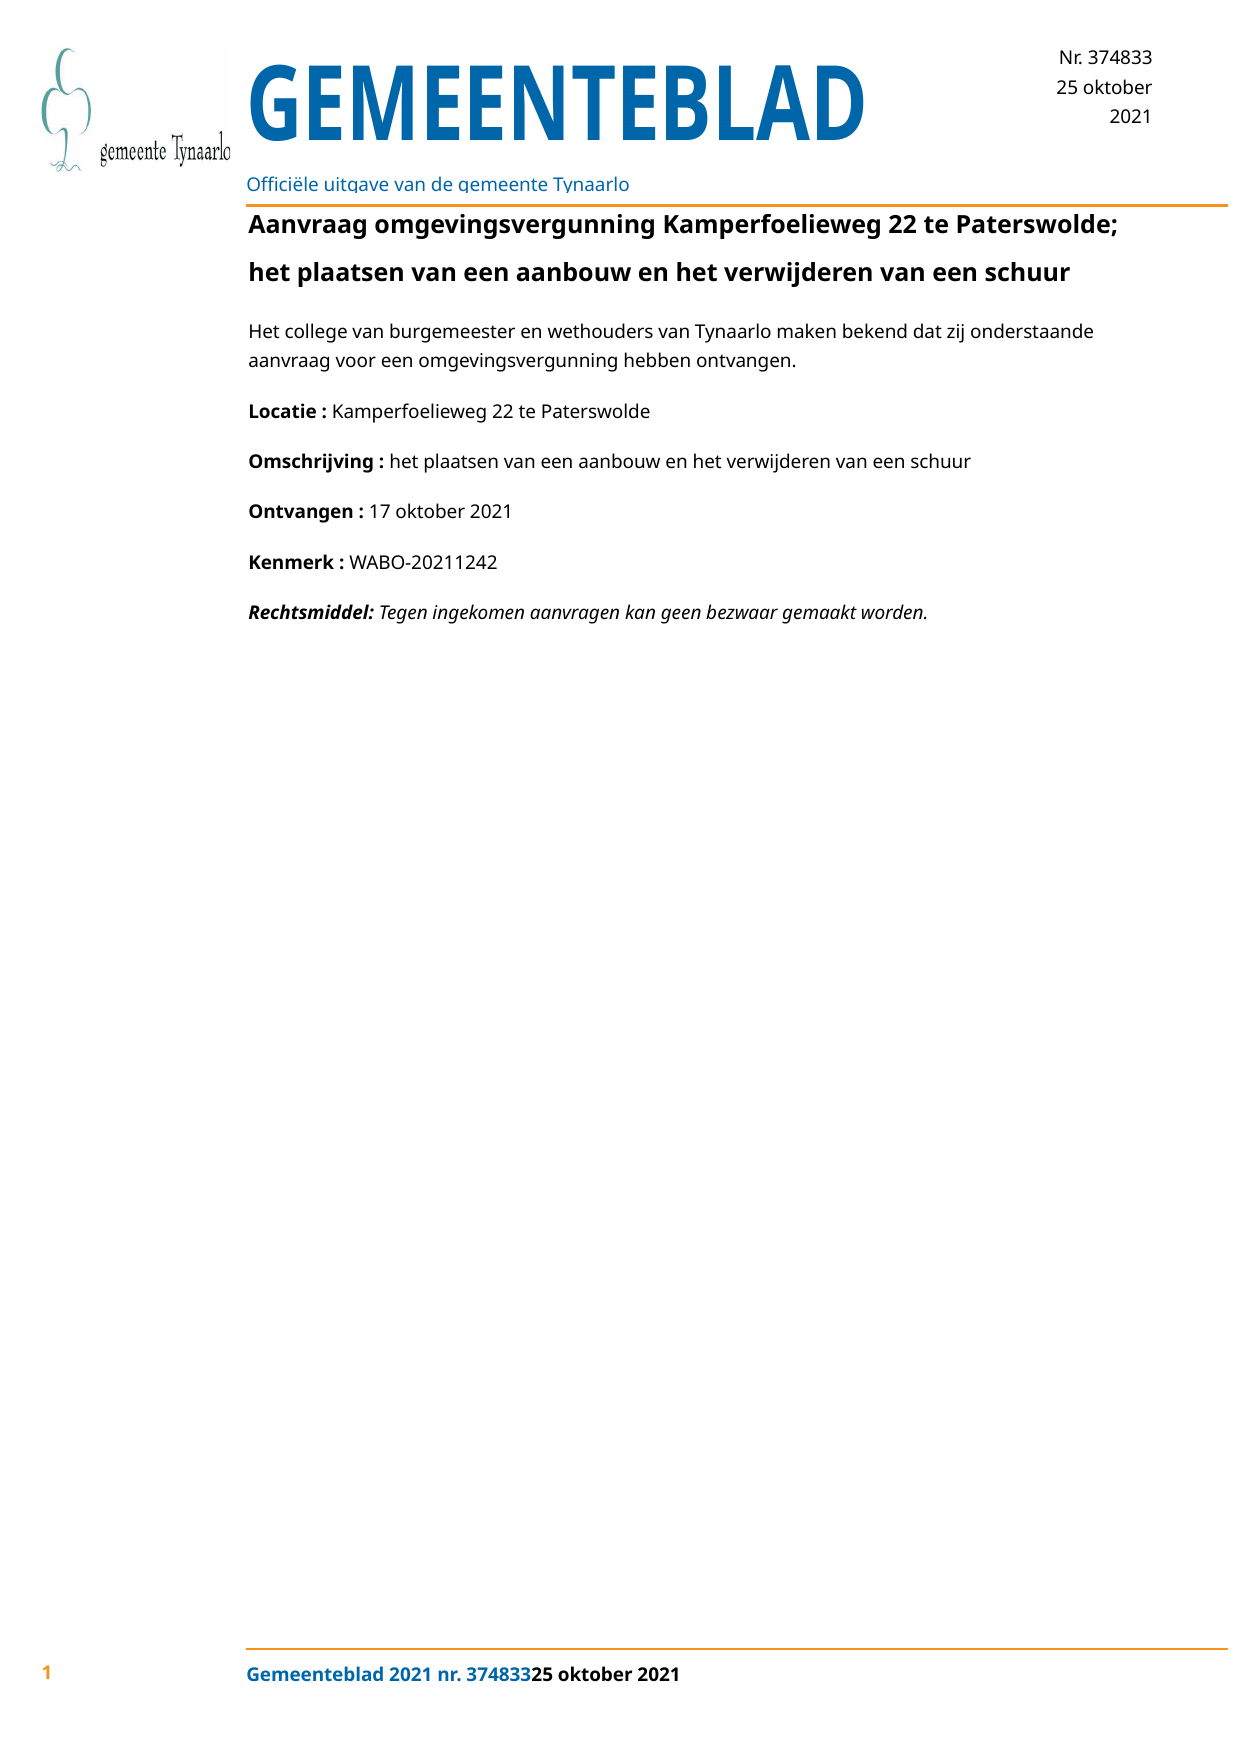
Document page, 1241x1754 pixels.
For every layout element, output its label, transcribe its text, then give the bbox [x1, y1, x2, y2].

picture [41, 47, 231, 172]
text Omschrijving : het plaatsen van een aanbouw en het verwijderen van een schuur [248, 448, 1152, 474]
text Rechtsmiddel: Tegen ingekomen aanvragen kan geen bezwaar gemaakt worden. [248, 599, 1152, 625]
text Aanvraag omgevingsvergunning Kamperfoelieweg 22 te Paterswolde; het plaatsen van een aanbouw en het verwijderen van een schuur [248, 207, 1152, 288]
text Kenmerk : WABO-20211242 [248, 549, 1152, 575]
text Ontvangen : 17 oktober 2021 [248, 499, 1152, 524]
text Locatie : Kamperfoelieweg 22 te Paterswolde [248, 398, 1152, 424]
text Het college van burgemeester en wethouders van Tynaarlo maken bekend dat zij onderstaande aanvraag voor een omgevingsvergunning hebben ontvangen. [248, 318, 1152, 373]
